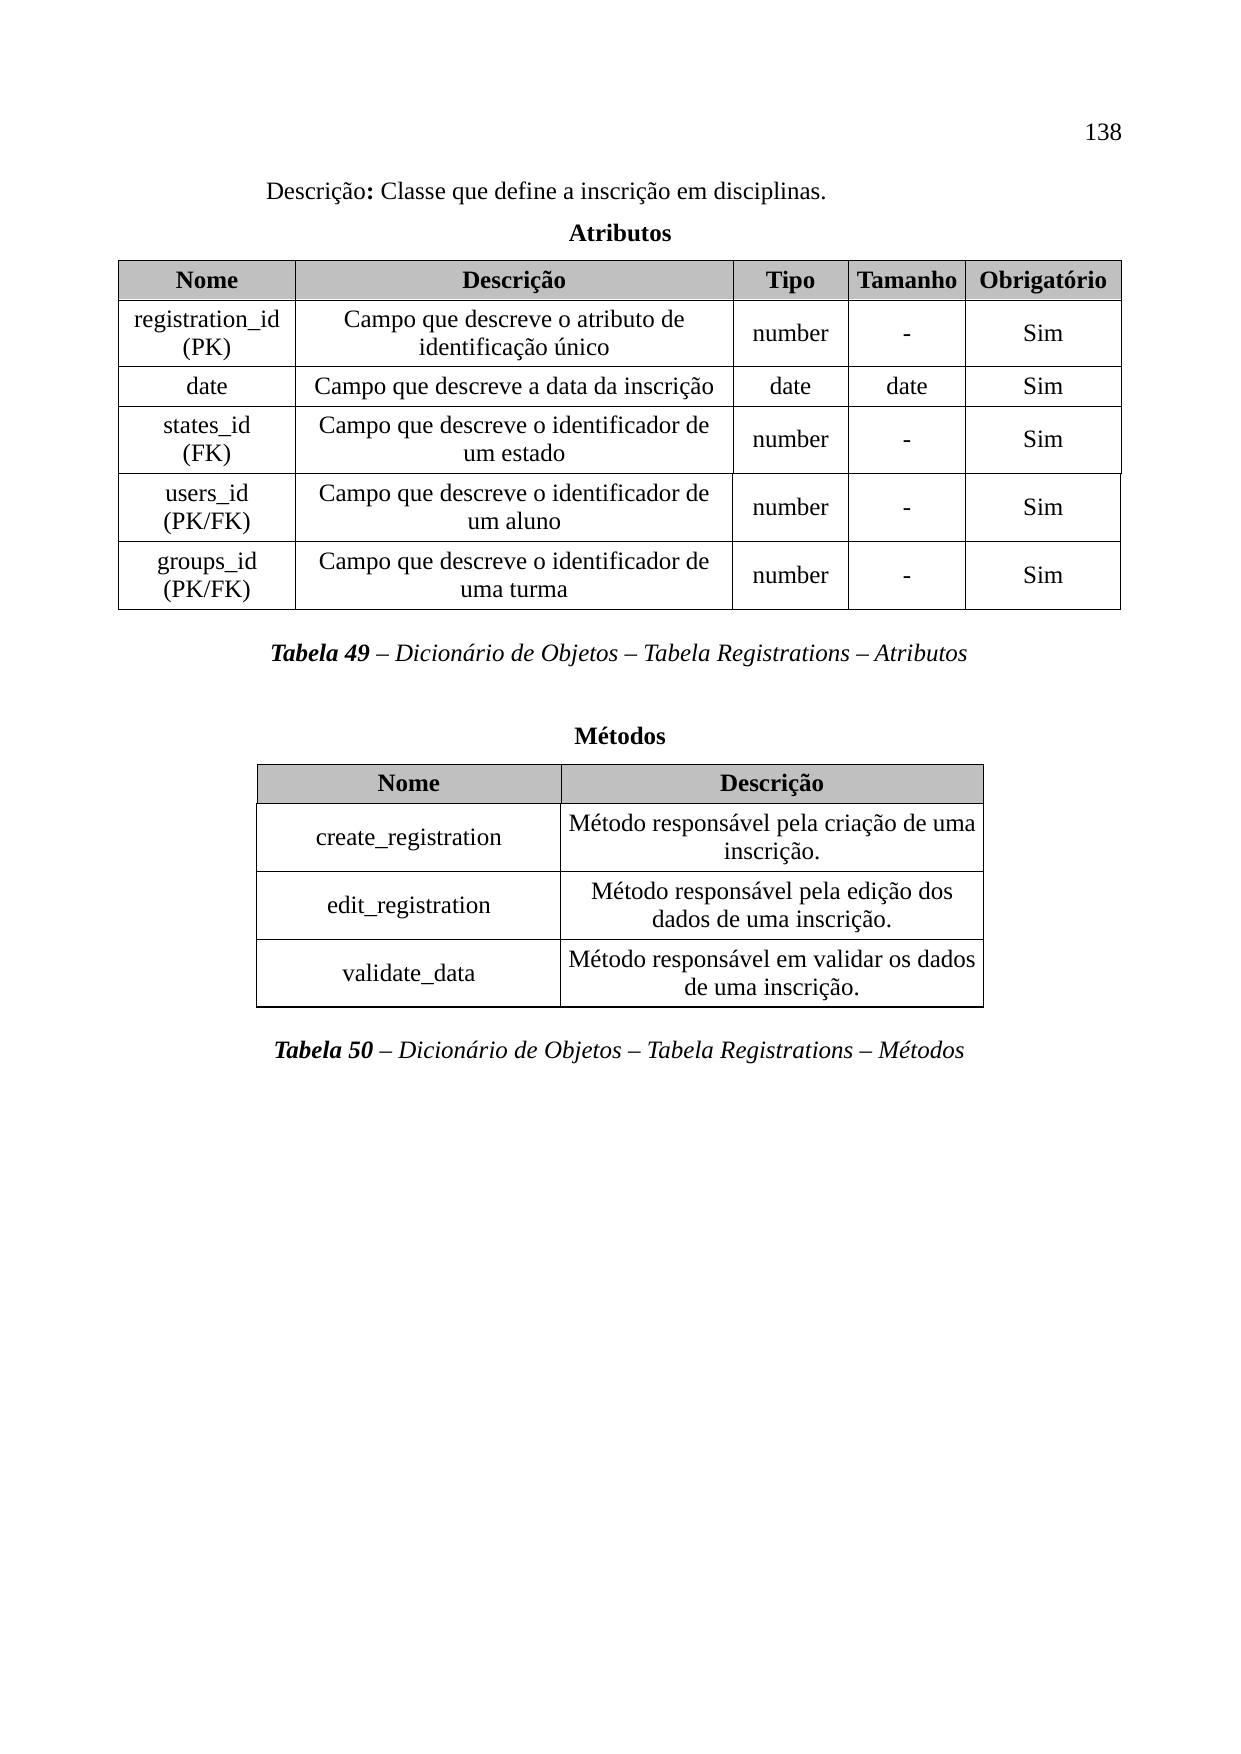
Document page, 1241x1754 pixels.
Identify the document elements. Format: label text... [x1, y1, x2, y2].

table_cell number [734, 407, 848, 473]
table_header Tipo [734, 261, 848, 299]
table_header Tamanho [849, 261, 965, 299]
table_cell Sim [966, 301, 1121, 366]
table_cell number [734, 301, 848, 366]
table_cell date [734, 367, 848, 406]
table_cell Método responsável em validar os dados de uma inscrição. [561, 940, 983, 1006]
table_cell number [733, 474, 848, 541]
table_cell validate_data [257, 940, 560, 1006]
table_cell Sim [966, 542, 1120, 608]
table_cell number [733, 542, 848, 608]
table_cell create_registration [257, 804, 560, 871]
table_cell Campo que descreve o atributo de identificação único [296, 301, 733, 366]
table_cell groups_id (PK/FK) [119, 542, 295, 608]
table_cell Sim [966, 474, 1120, 541]
table_header Nome [258, 765, 561, 803]
table_cell - [849, 474, 965, 541]
table_cell Sim [966, 367, 1121, 406]
text Tabela 49 – Dicionário de Objetos – Tabela Registrations – Atributos [118, 639, 1122, 666]
table_header Descrição [296, 261, 733, 299]
text Descrição: Classe que define a inscrição em disciplinas. [118, 177, 1122, 205]
text Métodos [118, 722, 1122, 749]
table_header Obrigatório [966, 261, 1121, 299]
table_cell - [849, 542, 965, 608]
text Tabela 50 – Dicionário de Objetos – Tabela Registrations – Métodos [118, 1037, 1122, 1064]
table_cell Método responsável pela criação de uma inscrição. [561, 804, 983, 871]
table_cell Método responsável pela edição dos dados de uma inscrição. [561, 872, 983, 938]
table_header Descrição [562, 765, 983, 803]
table_cell states_id (FK) [119, 407, 295, 473]
table_cell - [849, 301, 965, 366]
table_cell edit_registration [257, 872, 560, 938]
table_cell users_id (PK/FK) [119, 474, 295, 541]
table_cell Campo que descreve o identificador de uma turma [296, 542, 732, 608]
table_cell Sim [966, 407, 1121, 473]
table_cell date [119, 367, 295, 406]
table_header Nome [119, 261, 295, 299]
table_cell Campo que descreve a data da inscrição [296, 367, 733, 406]
table_cell registration_id (PK) [119, 301, 295, 366]
table_cell date [849, 367, 965, 406]
text Atributos [118, 219, 1122, 246]
table_cell Campo que descreve o identificador de um estado [296, 407, 733, 473]
table_cell Campo que descreve o identificador de um aluno [296, 474, 732, 541]
table_cell - [849, 407, 965, 473]
